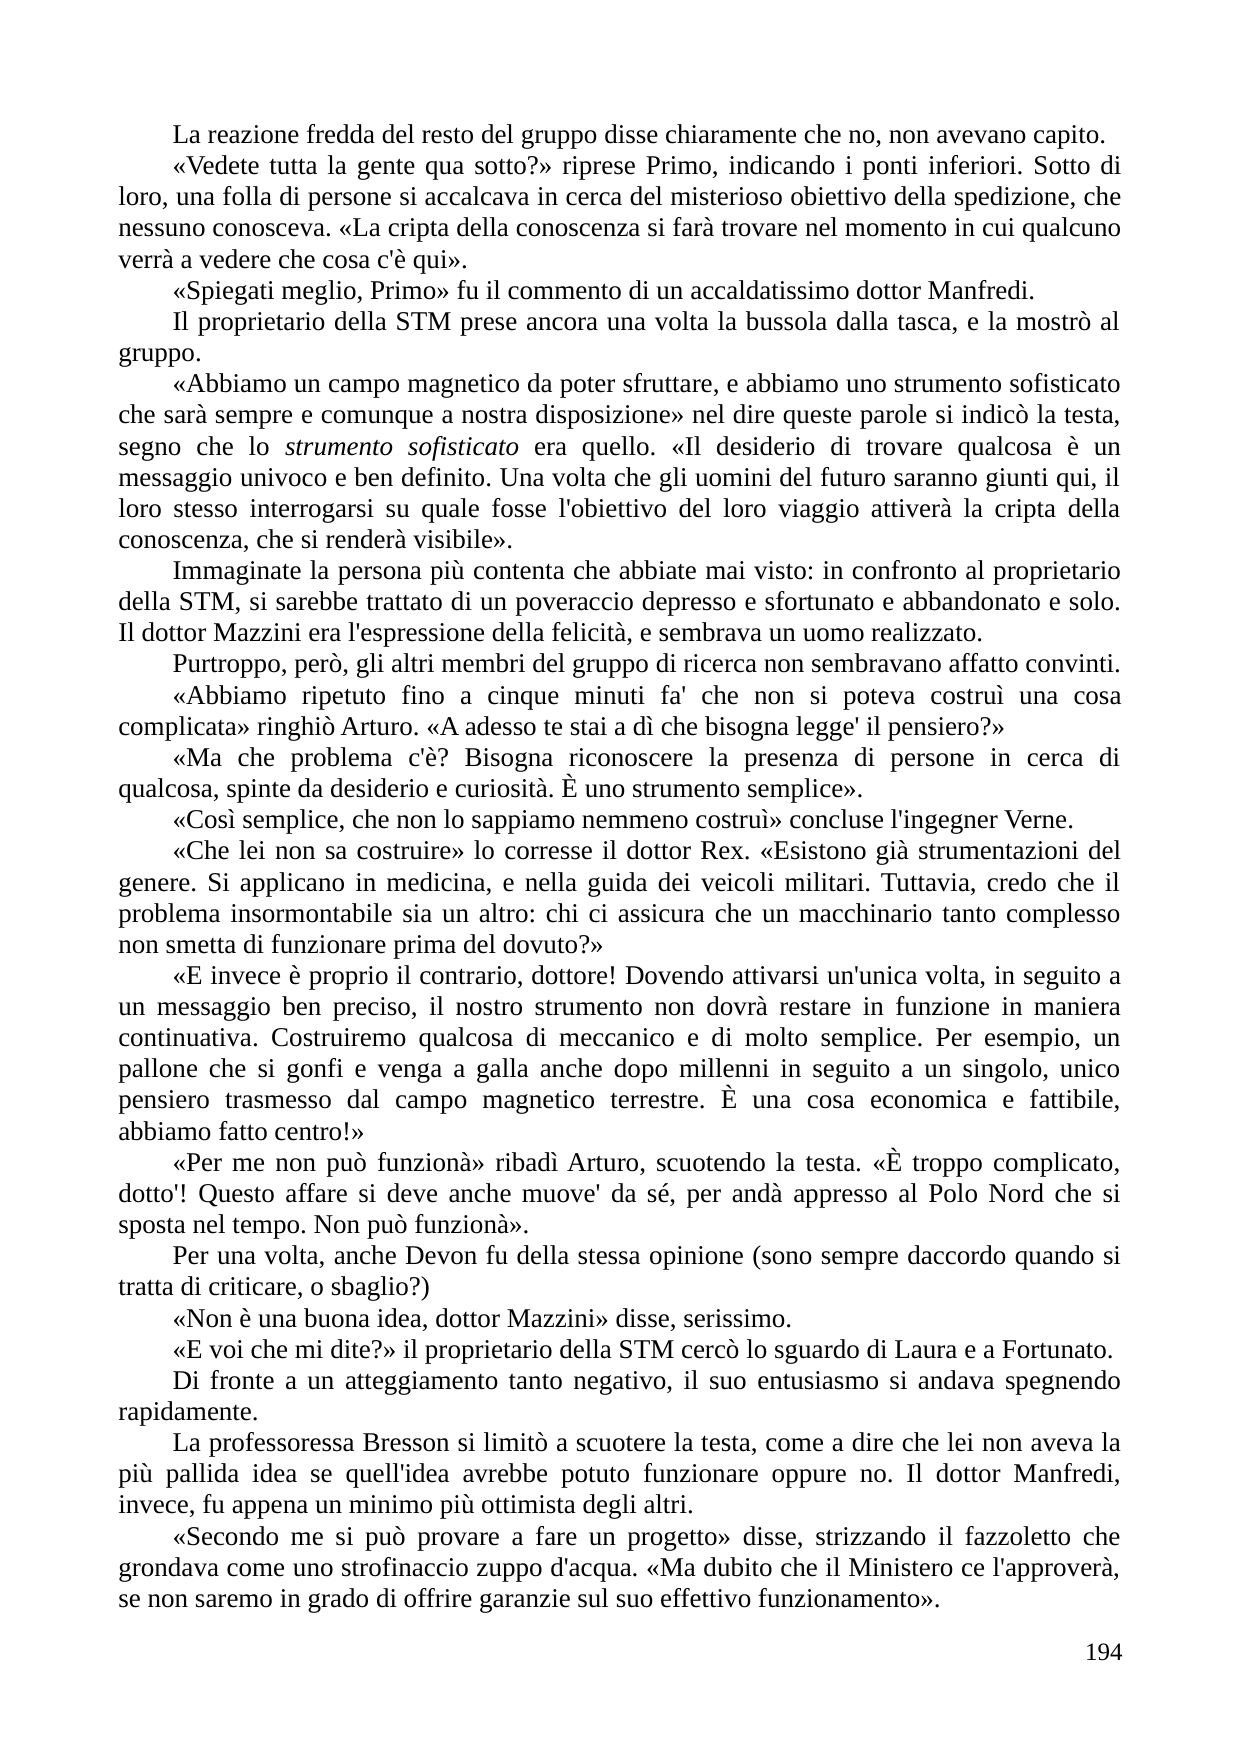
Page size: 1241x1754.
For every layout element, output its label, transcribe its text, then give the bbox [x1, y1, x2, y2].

text «Per me non può funzionà» ribadì Arturo, scuotendo la testa. «È troppo complicato, dotto'! Questo affare si deve anche muove' da sé, per andà appresso al Polo Nord che si sposta nel tempo. Non può funzionà». [118, 1146, 1122, 1239]
text «Vedete tutta la gente qua sotto?» riprese Primo, indicando i ponti inferiori. Sotto di loro, una folla di persone si accalcava in cerca del misterioso obiettivo della spedizione, che nessuno conosceva. «La cripta della conoscenza si farà trovare nel momento in cui qualcuno verrà a vedere che cosa c'è qui». [118, 149, 1122, 274]
text «Abbiamo un campo magnetico da poter sfruttare, e abbiamo uno strumento sofisticato che sarà sempre e comunque a nostra disposizione» nel dire queste parole si indicò la testa, segno che lo strumento sofisticato era quello. «Il desiderio di trovare qualcosa è un messaggio univoco e ben definito. Una volta che gli uomini del futuro saranno giunti qui, il loro stesso interrogarsi su quale fosse l'obiettivo del loro viaggio attiverà la cripta della conoscenza, che si renderà visibile». [118, 367, 1122, 554]
text Per una volta, anche Devon fu della stessa opinione (sono sempre daccordo quando si tratta di criticare, o sbaglio?) [118, 1239, 1122, 1302]
text «Così semplice, che non lo sappiamo nemmeno costruì» concluse l'ingegner Verne. [118, 803, 1122, 834]
text «Che lei non sa costruire» lo corresse il dottor Rex. «Esistono già strumentazioni del genere. Si applicano in medicina, e nella guida dei veicoli militari. Tuttavia, credo che il problema insormontabile sia un altro: chi ci assicura che un macchinario tanto complesso non smetta di funzionare prima del dovuto?» [118, 834, 1122, 959]
text «Secondo me si può provare a fare un progetto» disse, strizzando il fazzoletto che grondava come uno strofinaccio zuppo d'acqua. «Ma dubito che il Ministero ce l'approverà, se non saremo in grado di offrire garanzie sul suo effettivo funzionamento». [118, 1520, 1122, 1613]
text La professoressa Bresson si limitò a scuotere la testa, come a dire che lei non aveva la più pallida idea se quell'idea avrebbe potuto funzionare oppure no. Il dottor Manfredi, invece, fu appena un minimo più ottimista degli altri. [118, 1426, 1122, 1520]
text «Abbiamo ripetuto fino a cinque minuti fa' che non si poteva costruì una cosa complicata» ringhiò Arturo. «A adesso te stai a dì che bisogna legge' il pensiero?» [118, 679, 1122, 741]
text Immaginate la persona più contenta che abbiate mai visto: in confronto al proprietario della STM, si sarebbe trattato di un poveraccio depresso e sfortunato e abbandonato e solo. Il dottor Mazzini era l'espressione della felicità, e sembrava un uomo realizzato. [118, 554, 1122, 648]
text Il proprietario della STM prese ancora una volta la bussola dalla tasca, e la mostrò al gruppo. [118, 305, 1122, 367]
text Di fronte a un atteggiamento tanto negativo, il suo entusiasmo si andava spegnendo rapidamente. [118, 1364, 1122, 1426]
text «Spiegati meglio, Primo» fu il commento di un accaldatissimo dottor Manfredi. [118, 274, 1122, 305]
text «E invece è proprio il contrario, dottore! Dovendo attivarsi un'unica volta, in seguito a un messaggio ben preciso, il nostro strumento non dovrà restare in funzione in maniera continuativa. Costruiremo qualcosa di meccanico e di molto semplice. Per esempio, un pallone che si gonfi e venga a galla anche dopo millenni in seguito a un singolo, unico pensiero trasmesso dal campo magnetico terrestre. È una cosa economica e fattibile, abbiamo fatto centro!» [118, 959, 1122, 1146]
text La reazione fredda del resto del gruppo disse chiaramente che no, non avevano capito. [118, 118, 1122, 149]
text «Non è una buona idea, dottor Mazzini» disse, serissimo. [118, 1302, 1122, 1333]
text «E voi che mi dite?» il proprietario della STM cercò lo sguardo di Laura e a Fortunato. [118, 1333, 1122, 1364]
text Purtroppo, però, gli altri membri del gruppo di ricerca non sembravano affatto convinti. [118, 648, 1122, 679]
text «Ma che problema c'è? Bisogna riconoscere la presenza di persone in cerca di qualcosa, spinte da desiderio e curiosità. È uno strumento semplice». [118, 741, 1122, 803]
